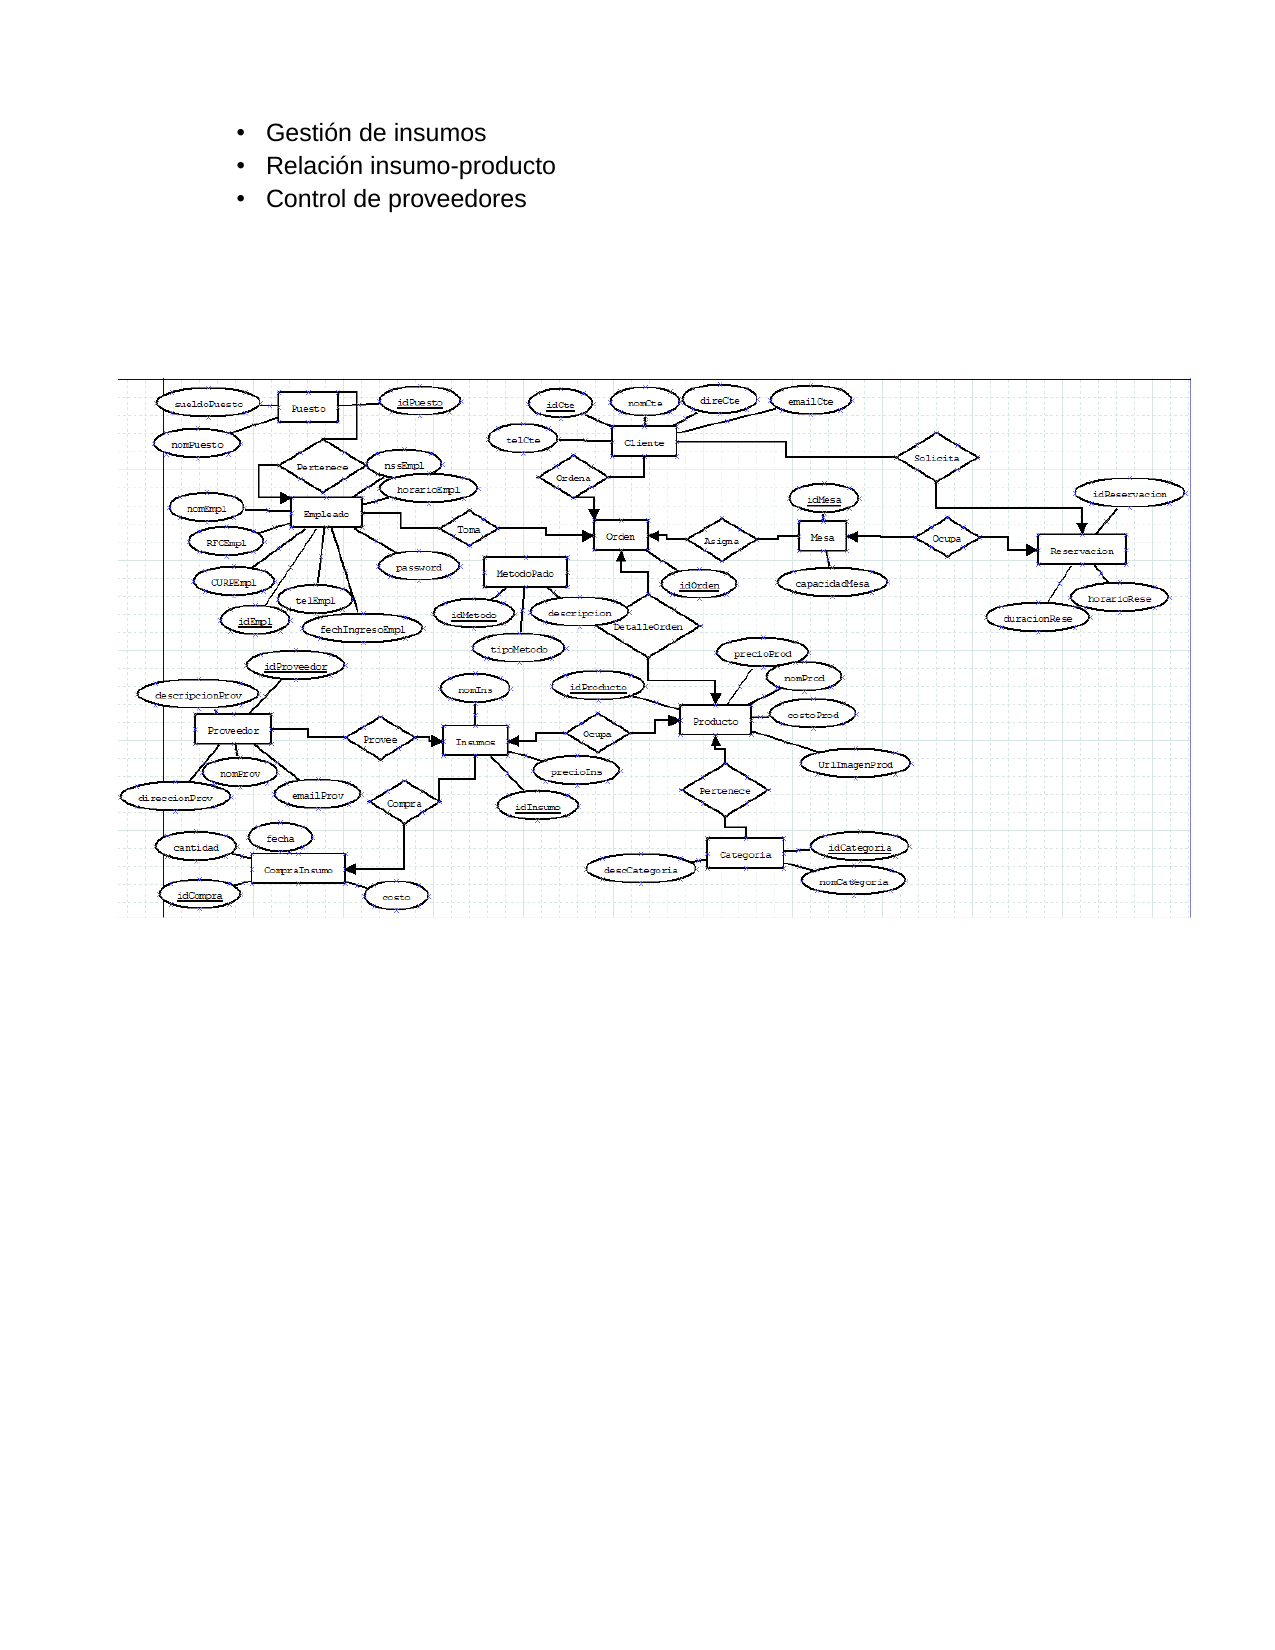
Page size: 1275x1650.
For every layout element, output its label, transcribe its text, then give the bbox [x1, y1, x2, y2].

list Gestión de insumos [236, 118, 1157, 147]
list Control de proveedores [236, 184, 1157, 213]
picture [118, 378, 1191, 918]
list Relación insumo-producto [236, 151, 1157, 180]
